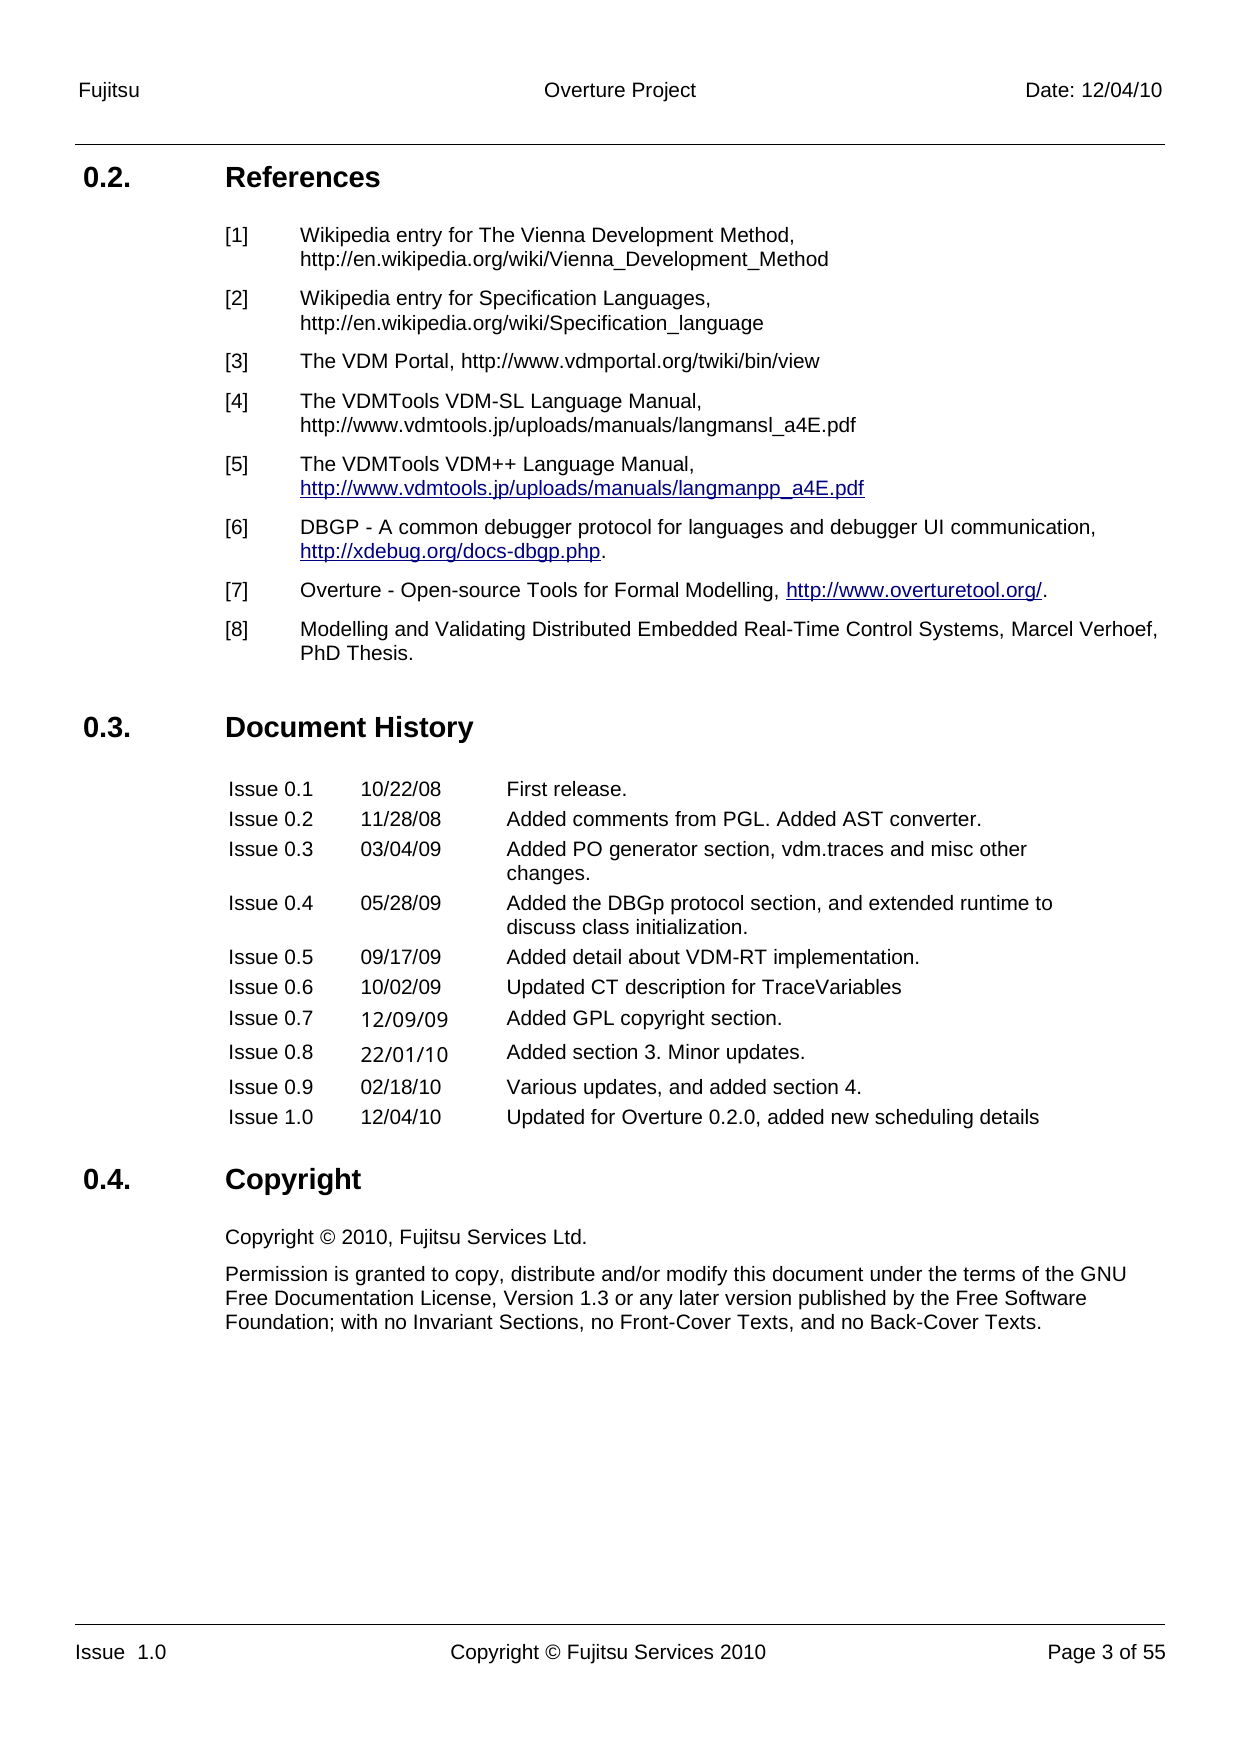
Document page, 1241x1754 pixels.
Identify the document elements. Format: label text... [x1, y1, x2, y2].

table_cell Various updates, and added section 4. [504, 1072, 1118, 1102]
list The VDM Portal, http://www.vdmportal.org/twiki/bin/view [225, 349, 1165, 373]
table_cell Issue 0.9 [225, 1072, 357, 1102]
list DBGP - A common debugger protocol for languages and debugger UI communication, http://xdebug.org/docs-dbgp.php. [225, 515, 1165, 563]
text Permission is granted to copy, distribute and/or modify this document under the terms of the GNU Free Documentation License, Version 1.3 or any later version published by the Free Software Foundation; with no Invariant Sections, no Front-Cover Texts, and no Back-Cover Texts. [225, 1262, 1165, 1334]
table_cell 17/09/09 [358, 942, 503, 972]
table_cell 22/01/10 [358, 1037, 503, 1072]
table_cell Added section 3. Minor updates. [504, 1037, 1118, 1072]
table_cell Added GPL copyright section. [504, 1003, 1118, 1037]
table_cell Issue 0.7 [225, 1003, 357, 1037]
table_header 22/10/08 [358, 774, 503, 804]
list Wikipedia entry for Specification Languages, http://en.wikipedia.org/wiki/Specification_language [225, 286, 1165, 334]
subtitle Document History [75, 710, 1165, 744]
table_cell 18/02/10 [358, 1072, 503, 1102]
table_cell Issue 0.8 [225, 1037, 357, 1072]
table_cell Issue 0.5 [225, 942, 357, 972]
table_cell Added the DBGp protocol section, and extended runtime to discuss class initialization. [504, 888, 1118, 942]
table_cell 04/03/09 [358, 834, 503, 888]
table_cell 09/12/09 [358, 1003, 503, 1037]
list The VDMTools VDM-SL Language Manual, http://www.vdmtools.jp/uploads/manuals/langmansl_a4E.pdf [225, 388, 1165, 437]
table_cell Issue 0.3 [225, 834, 357, 888]
table_cell Issue 1.0 [225, 1102, 357, 1132]
list Overture - Open-source Tools for Formal Modelling, http://www.overturetool.org/. [225, 578, 1165, 602]
table_cell Issue 0.6 [225, 972, 357, 1002]
subtitle References [75, 160, 1165, 193]
list Modelling and Validating Distributed Embedded Real-Time Control Systems, Marcel Verhoef, PhD Thesis. [225, 617, 1165, 665]
table_cell Updated CT description for TraceVariables [504, 972, 1118, 1002]
table_cell Updated for Overture 0.2.0, added new scheduling details [504, 1102, 1118, 1132]
table_cell 02/10/09 [358, 972, 503, 1002]
table_cell Added comments from PGL. Added AST converter. [504, 804, 1118, 834]
table_cell Issue 0.4 [225, 888, 357, 942]
table_cell Issue 0.2 [225, 804, 357, 834]
table_cell Added detail about VDM-RT implementation. [504, 942, 1118, 972]
table_cell 28/05/09 [358, 888, 503, 942]
table_cell Added PO generator section, vdm.traces and misc other changes. [504, 834, 1118, 888]
text Copyright © 2010, Fujitsu Services Ltd. [225, 1225, 1165, 1249]
list The VDMTools VDM++ Language Manual, http://www.vdmtools.jp/uploads/manuals/langmanpp_a4E.pdf [225, 452, 1165, 500]
table_cell 28/11/08 [358, 804, 503, 834]
table_header Issue 0.1 [225, 774, 357, 804]
table_header First release. [504, 774, 1118, 804]
list Wikipedia entry for The Vienna Development Method, http://en.wikipedia.org/wiki/Vienna_Development_Method [225, 223, 1165, 271]
table_cell 12/04/10 [358, 1102, 503, 1132]
subtitle Copyright [75, 1162, 1165, 1195]
